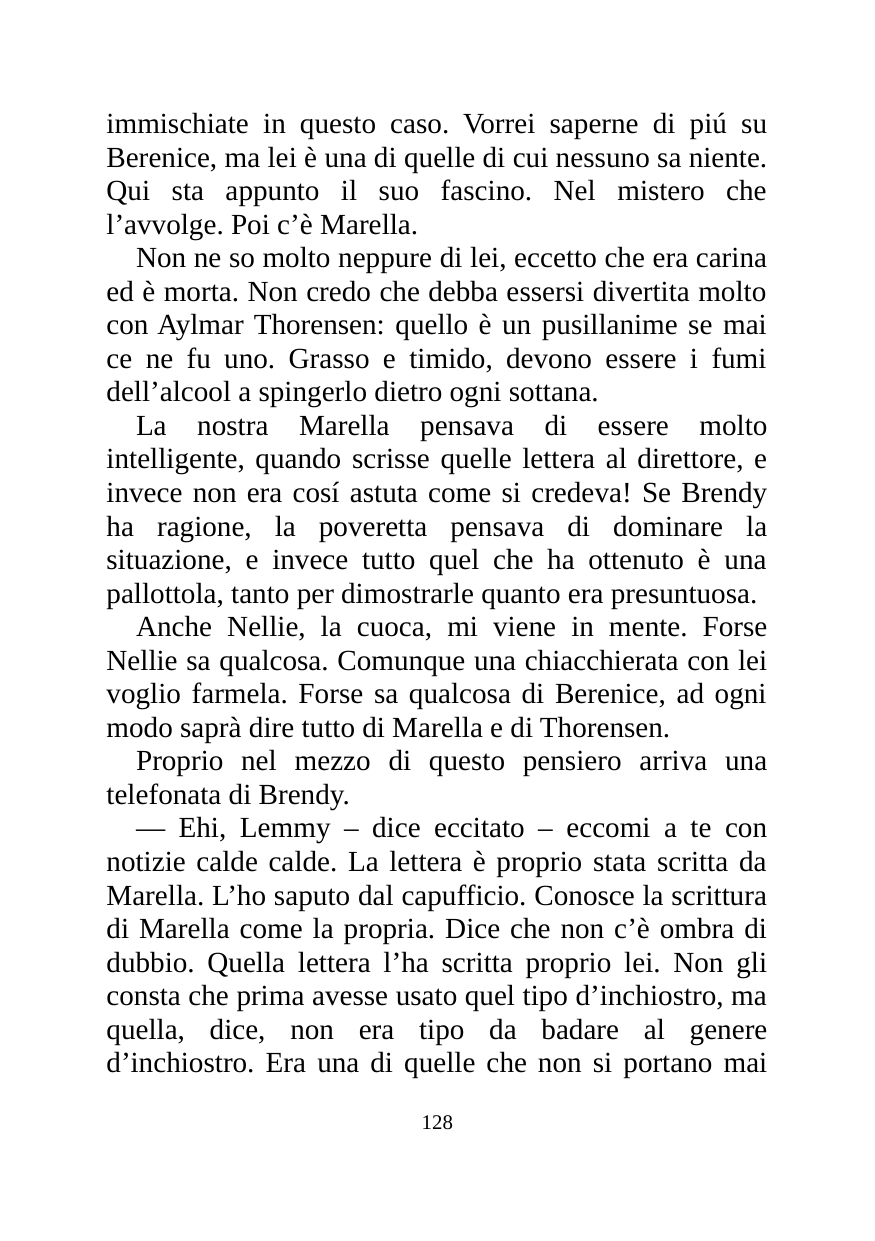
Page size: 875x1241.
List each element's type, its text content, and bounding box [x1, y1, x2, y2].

text immischiate in questo caso. Vorrei saperne di piú su Berenice, ma lei è una di quelle di cui nessuno sa niente. Qui sta appunto il suo fascino. Nel mistero che l’avvolge. Poi c’è Marella. [106, 106, 768, 240]
text Anche Nellie, la cuoca, mi viene in mente. Forse Nellie sa qualcosa. Comunque una chiacchierata con lei voglio farmela. Forse sa qualcosa di Berenice, ad ogni modo saprà dire tutto di Marella e di Thorensen. [106, 609, 768, 743]
text — Ehi, Lemmy – dice eccitato – eccomi a te con notizie calde calde. La lettera è proprio stata scritta da Marella. L’ho saputo dal capufficio. Conosce la scrittura di Marella come la propria. Dice che non c’è ombra di dubbio. Quella lettera l’ha scritta proprio lei. Non gli consta che prima avesse usato quel tipo d’inchiostro, ma quella, dice, non era tipo da badare al genere d’inchiostro. Era una di quelle che non si portano mai [106, 811, 768, 1079]
text Non ne so molto neppure di lei, eccetto che era carina ed è morta. Non credo che debba essersi divertita molto con Aylmar Thorensen: quello è un pusillanime se mai ce ne fu uno. Grasso e timido, devono essere i fumi dell’alcool a spingerlo dietro ogni sottana. [106, 240, 768, 408]
text Proprio nel mezzo di questo pensiero arriva una telefonata di Brendy. [106, 743, 768, 811]
text La nostra Marella pensava di essere molto intelligente, quando scrisse quelle lettera al direttore, e invece non era cosí astuta come si credeva! Se Brendy ha ragione, la poveretta pensava di dominare la situazione, e invece tutto quel che ha ottenuto è una pallottola, tanto per dimostrarle quanto era presuntuosa. [106, 408, 768, 609]
